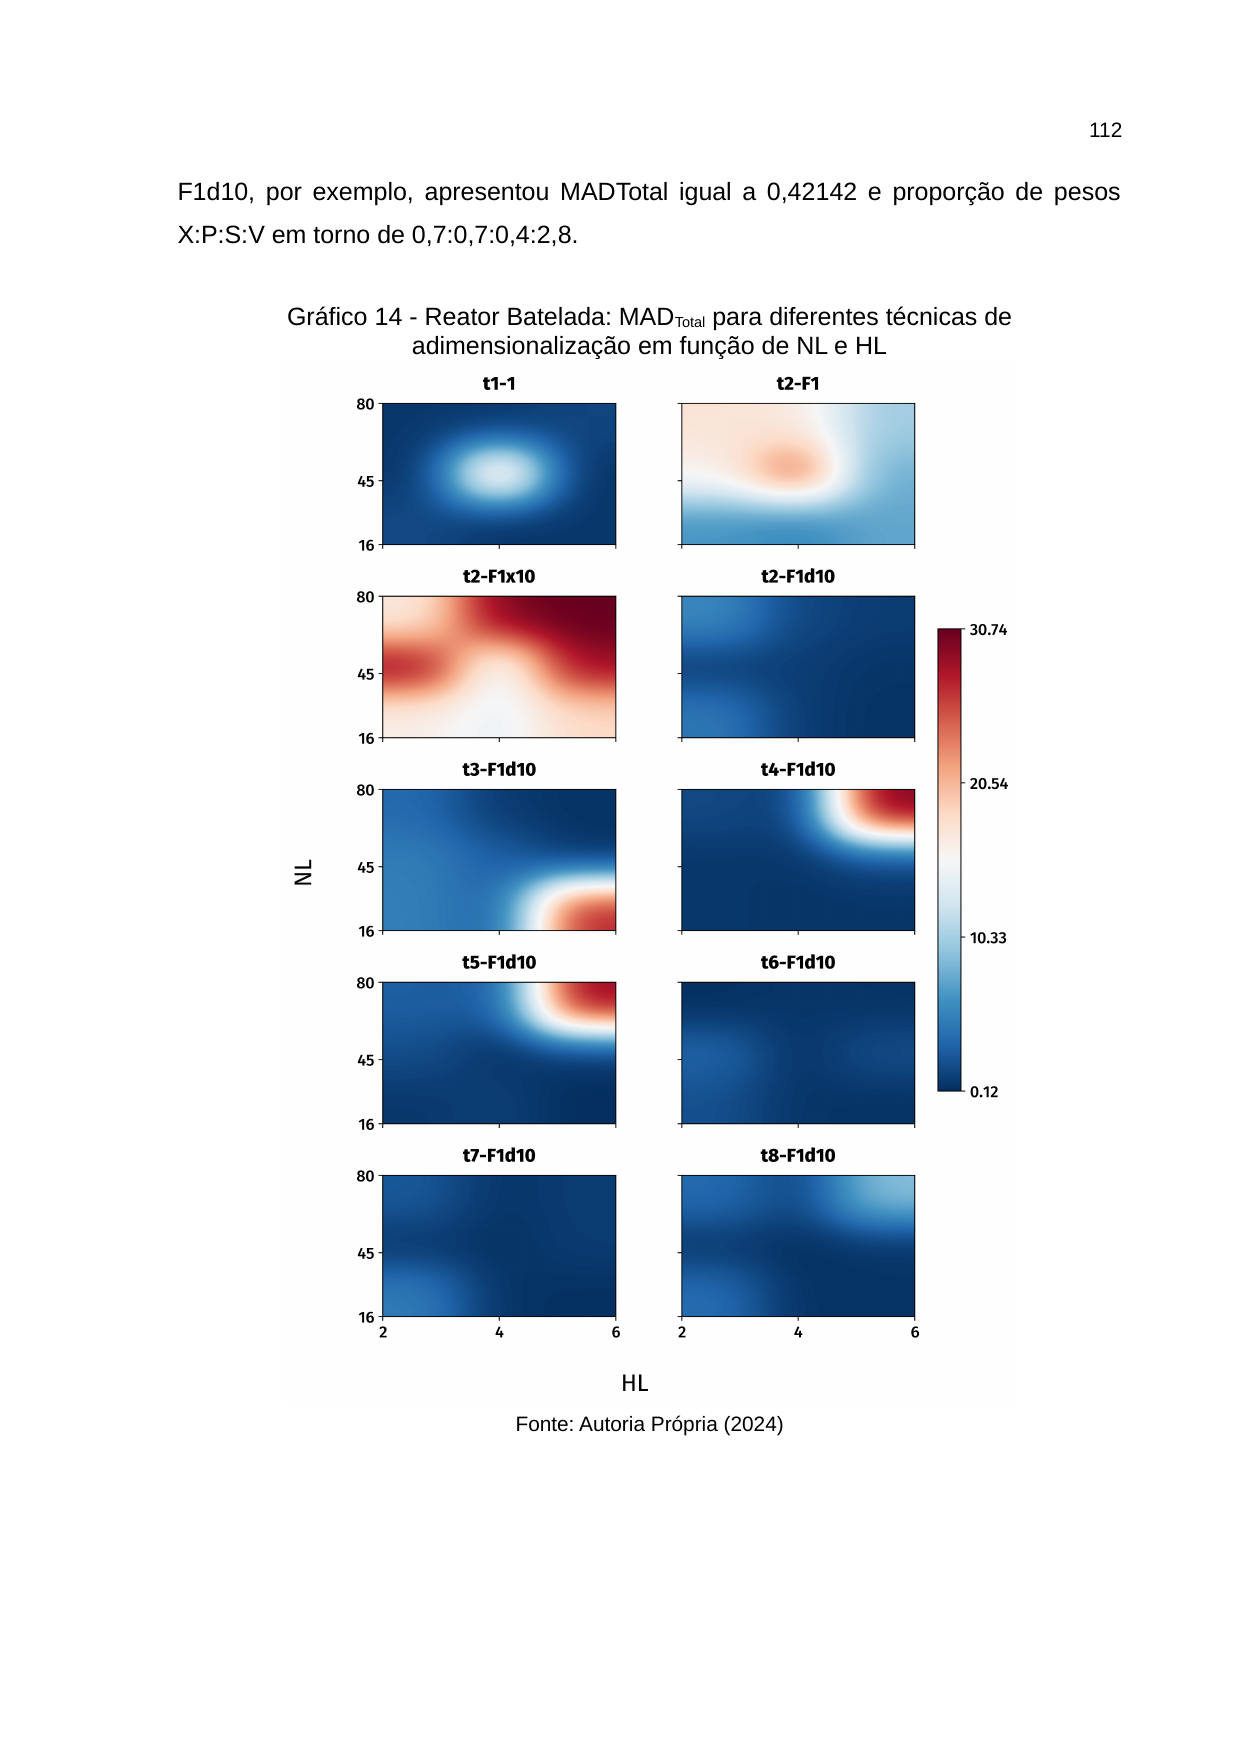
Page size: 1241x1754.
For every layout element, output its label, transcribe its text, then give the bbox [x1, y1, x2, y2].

text Gráfico 14 - Reator Batelada: MADTotal para diferentes técnicas de adimensionalização em função de NL e HL [237, 302, 1062, 359]
text F1d10, por exemplo, apresentou MADTotal igual a 0,42142 e proporção de pesos X:P:S:V em torno de 0,7:0,7:0,4:2,8. [177, 177, 1122, 249]
text Fonte: Autoria Própria (2024) [177, 306, 1122, 1436]
picture [282, 359, 1017, 1405]
